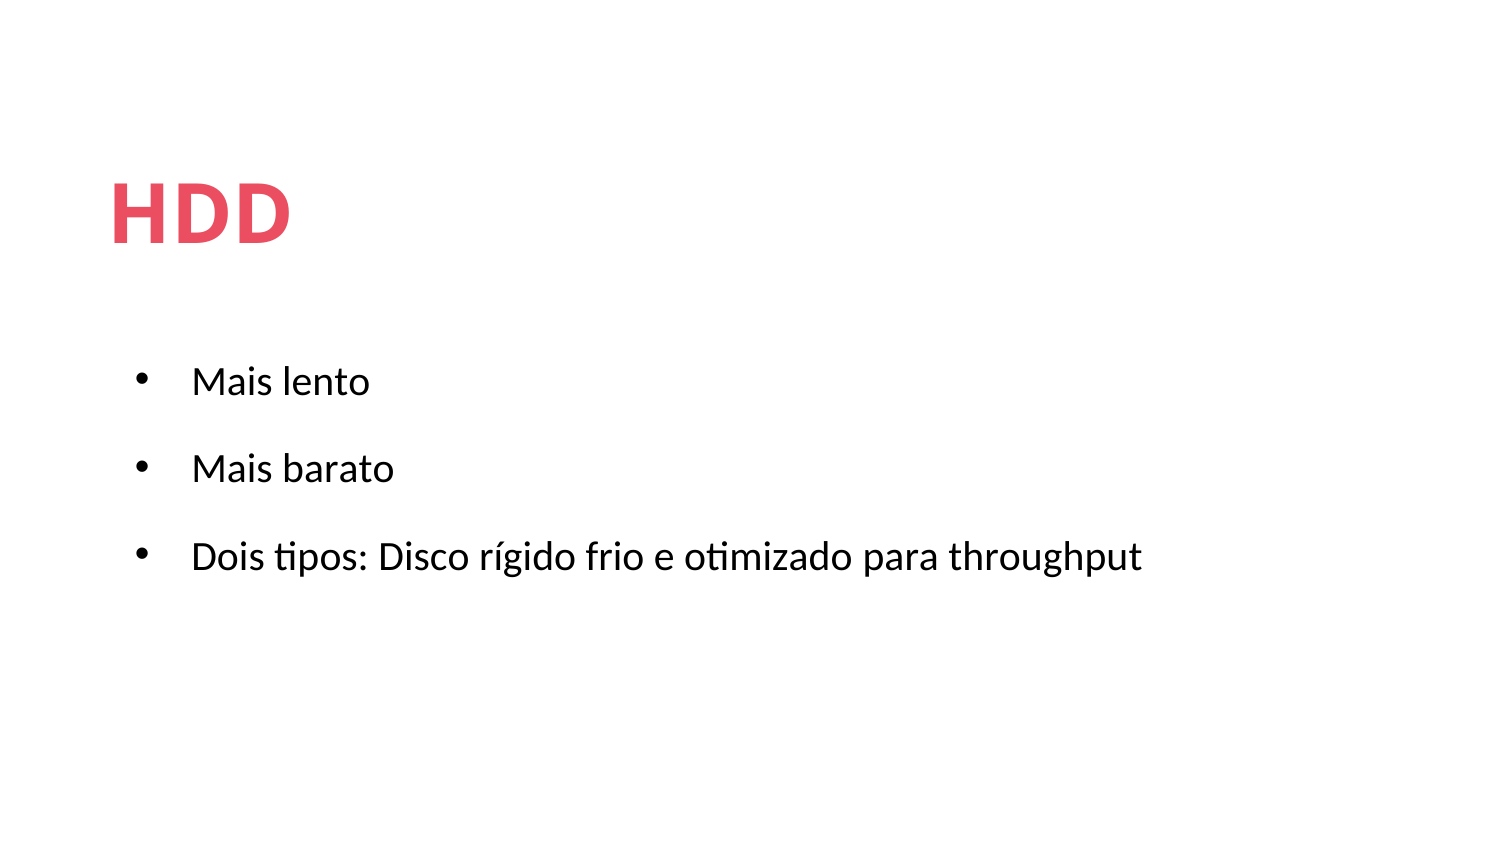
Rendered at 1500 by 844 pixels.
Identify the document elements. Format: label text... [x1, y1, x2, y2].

text_box Mais lento Mais barato Dois tipos: Disco rígido frio e otimizado para throughput [119, 338, 1240, 744]
text_box HDD [92, 128, 1403, 277]
